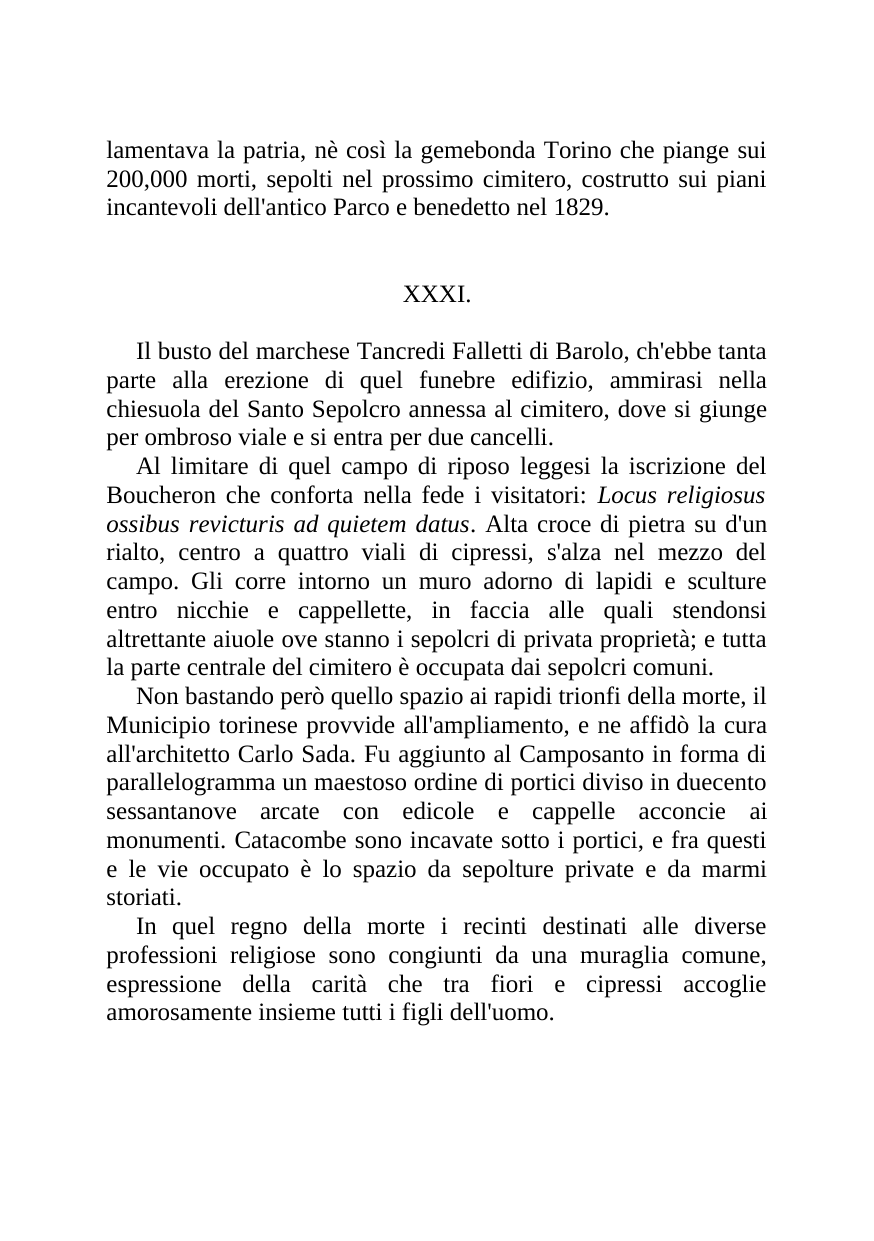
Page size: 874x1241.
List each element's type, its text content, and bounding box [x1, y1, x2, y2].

text Al limitare di quel campo di riposo leggesi la iscrizione del Boucheron che conforta nella fede i visitatori: Locus religiosus ossibus revicturis ad quietem datus. Alta croce di pietra su d'un rialto, centro a quattro viali di cipressi, s'alza nel mezzo del campo. Gli corre intorno un muro adorno di lapidi e sculture entro nicchie e cappellette, in faccia alle quali stendonsi altrettante aiuole ove stanno i sepolcri di privata proprietà; e tutta la parte centrale del cimitero è occupata dai sepolcri comuni. [106, 451, 768, 681]
text Il busto del marchese Tancredi Falletti di Barolo, ch'ebbe tanta parte alla erezione di quel funebre edifizio, ammirasi nella chiesuola del Santo Sepolcro annessa al cimitero, dove si giunge per ombroso viale e si entra per due cancelli. [106, 336, 768, 451]
text Non bastando però quello spazio ai rapidi trionfi della morte, il Municipio torinese provvide all'ampliamento, e ne affidò la cura all'architetto Carlo Sada. Fu aggiunto al Camposanto in forma di parallelogramma un maestoso ordine di portici diviso in duecento sessantanove arcate con edicole e cappelle acconcie ai monumenti. Catacombe sono incavate sotto i portici, e fra questi e le vie occupato è lo spazio da sepolture private e da marmi storiati. [106, 681, 768, 911]
text In quel regno della morte i recinti destinati alle diverse professioni religiose sono congiunti da una muraglia comune, espressione della carità che tra fiori e cipressi accoglie amorosamente insieme tutti i figli dell'uomo. [106, 911, 768, 1026]
text lamentava la patria, nè così la gemebonda Torino che piange sui 200,000 morti, sepolti nel prossimo cimitero, costrutto sui piani incantevoli dell'antico Parco e benedetto nel 1829. [106, 135, 768, 221]
text XXXI. [106, 279, 768, 307]
